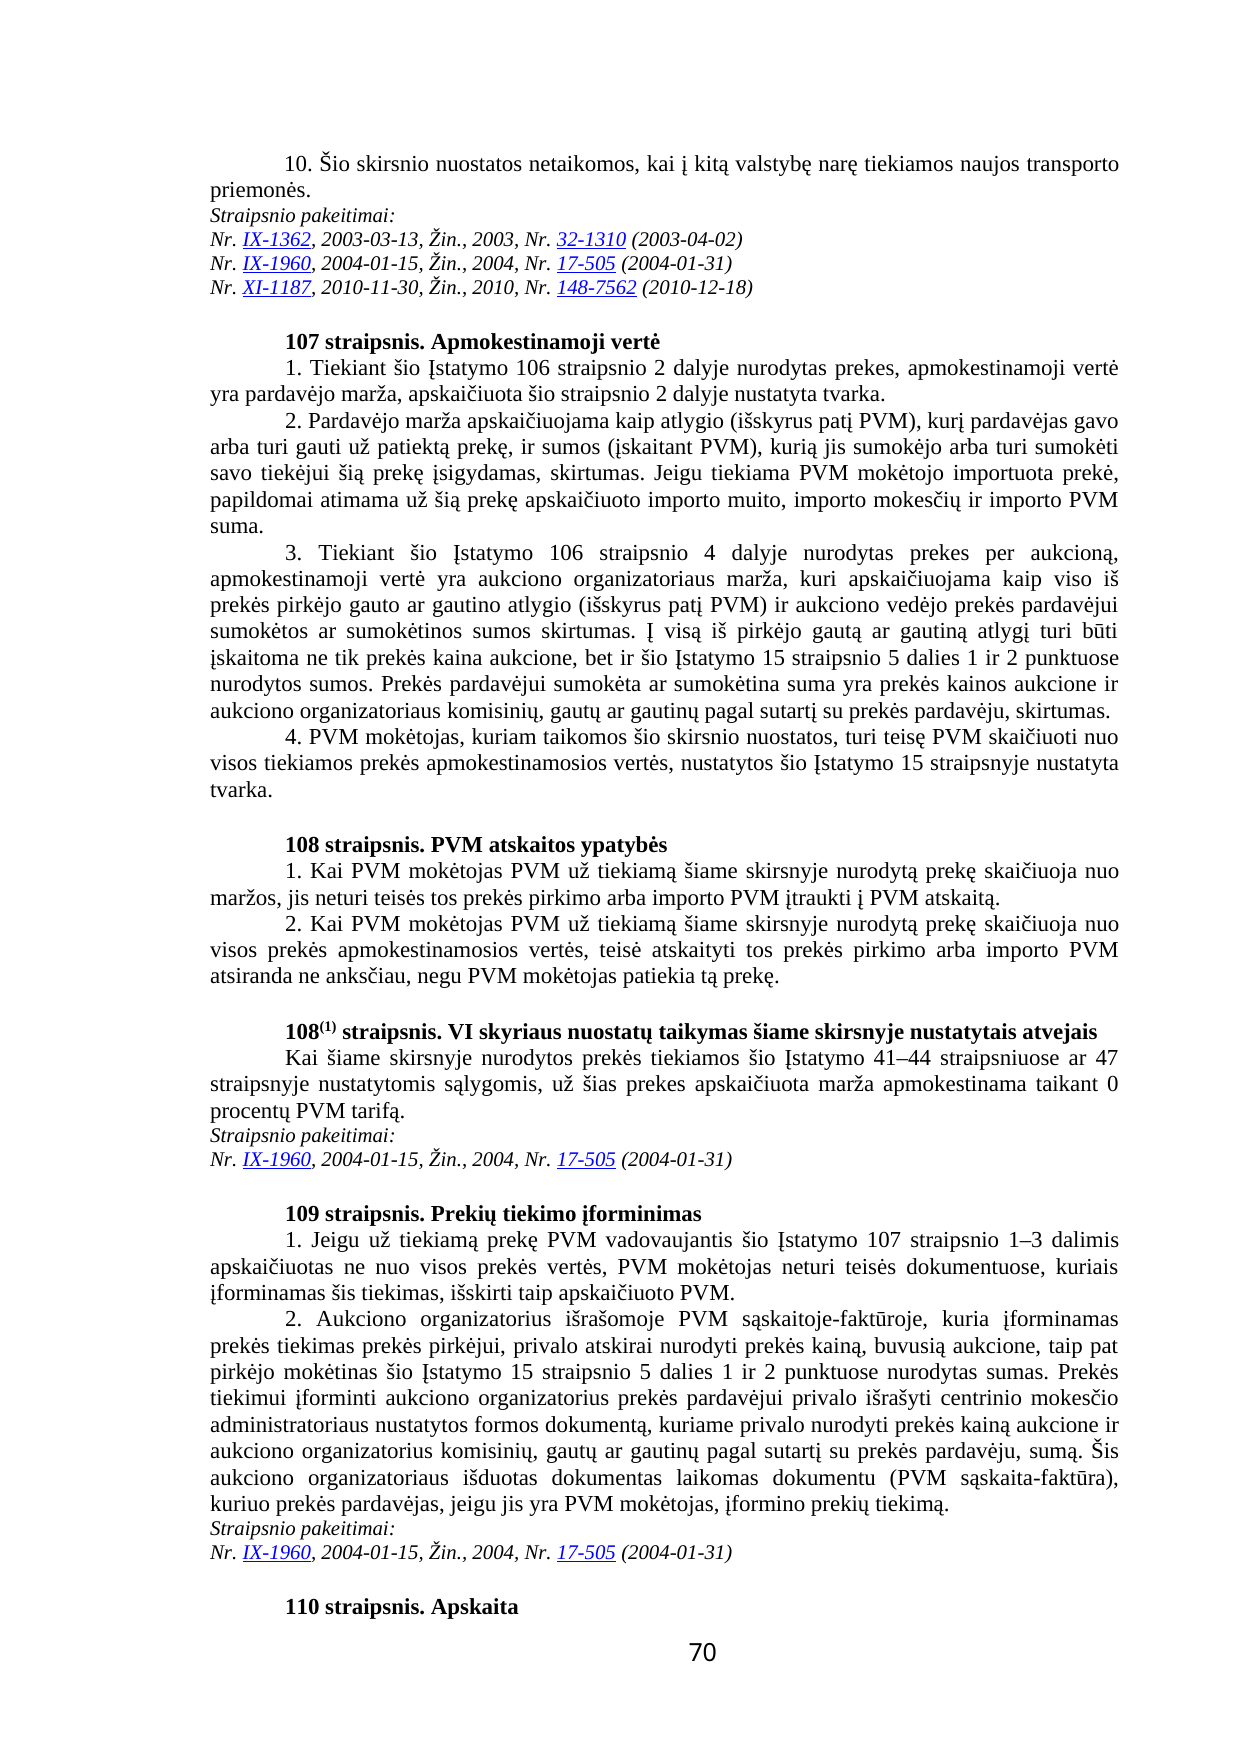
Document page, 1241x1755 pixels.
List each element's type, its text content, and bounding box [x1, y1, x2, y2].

text 1. Jeigu už tiekiamą prekę PVM vadovaujantis šio Įstatymo 107 straipsnio 1–3 dalimis apskaičiuotas ne nuo visos prekės vertės, PVM mokėtojas neturi teisės dokumentuose, kuriais įforminamas šis tiekimas, išskirti taip apskaičiuoto PVM. [210, 1226, 1120, 1305]
text 2. Pardavėjo marža apskaičiuojama kaip atlygio (išskyrus patį PVM), kurį pardavėjas gavo arba turi gauti už patiektą prekę, ir sumos (įskaitant PVM), kurią jis sumokėjo arba turi sumokėti savo tiekėjui šią prekę įsigydamas, skirtumas. Jeigu tiekiama PVM mokėtojo importuota prekė, papildomai atimama už šią prekę apskaičiuoto importo muito, importo mokesčių ir importo PVM suma. [210, 407, 1120, 538]
text 2. Aukciono organizatorius išrašomoje PVM sąskaitoje-faktūroje, kuria įforminamas prekės tiekimas prekės pirkėjui, privalo atskirai nurodyti prekės kainą, buvusią aukcione, taip pat pirkėjo mokėtinas šio Įstatymo 15 straipsnio 5 dalies 1 ir 2 punktuose nurodytas sumas. Prekės tiekimui įforminti aukciono organizatorius prekės pardavėjui privalo išrašyti centrinio mokesčio administratoriaus nustatytos formos dokumentą, kuriame privalo nurodyti prekės kainą aukcione ir aukciono organizatorius komisinių, gautų ar gautinų pagal sutartį su prekės pardavėju, sumą. Šis aukciono organizatoriaus išduotas dokumentas laikomas dokumentu (PVM sąskaita-faktūra), kuriuo prekės pardavėjas, jeigu jis yra PVM mokėtojas, įformino prekių tiekimą. [210, 1305, 1120, 1516]
text 3. Tiekiant šio Įstatymo 106 straipsnio 4 dalyje nurodytas prekes per aukcioną, apmokestinamoji vertė yra aukciono organizatoriaus marža, kuri apskaičiuojama kaip viso iš prekės pirkėjo gauto ar gautino atlygio (išskyrus patį PVM) ir aukciono vedėjo prekės pardavėjui sumokėtos ar sumokėtinos sumos skirtumas. Į visą iš pirkėjo gautą ar gautiną atlygį turi būti įskaitoma ne tik prekės kaina aukcione, bet ir šio Įstatymo 15 straipsnio 5 dalies 1 ir 2 punktuose nurodytos sumos. Prekės pardavėjui sumokėta ar sumokėtina suma yra prekės kainos aukcione ir aukciono organizatoriaus komisinių, gautų ar gautinų pagal sutartį su prekės pardavėju, skirtumas. [210, 538, 1120, 723]
text 1. Kai PVM mokėtojas PVM už tiekiamą šiame skirsnyje nurodytą prekę skaičiuoja nuo maržos, jis neturi teisės tos prekės pirkimo arba importo PVM įtraukti į PVM atskaitą. [210, 857, 1120, 910]
text 108(1) straipsnis. VI skyriaus nuostatų taikymas šiame skirsnyje nustatytais atvejais [285, 1018, 1120, 1044]
text 110 straipsnis. Apskaita [210, 1593, 1120, 1619]
text 107 straipsnis. Apmokestinamoji vertė [210, 328, 1120, 354]
text Nr. IX-1960, 2004-01-15, Žin., 2004, Nr. 17-505 (2004-01-31) [210, 251, 1120, 275]
text Kai šiame skirsnyje nurodytos prekės tiekiamos šio Įstatymo 41–44 straipsniuose ar 47 straipsnyje nustatytomis sąlygomis, už šias prekes apskaičiuota marža apmokestinama taikant 0 procentų PVM tarifą. [210, 1044, 1120, 1123]
text Nr. XI-1187, 2010-11-30, Žin., 2010, Nr. 148-7562 (2010-12-18) [210, 275, 1120, 299]
text 109 straipsnis. Prekių tiekimo įforminimas [210, 1200, 1120, 1226]
text 1. Tiekiant šio Įstatymo 106 straipsnio 2 dalyje nurodytas prekes, apmokestinamoji vertė yra pardavėjo marža, apskaičiuota šio straipsnio 2 dalyje nustatyta tvarka. [210, 354, 1120, 407]
text 4. PVM mokėtojas, kuriam taikomos šio skirsnio nuostatos, turi teisę PVM skaičiuoti nuo visos tiekiamos prekės apmokestinamosios vertės, nustatytos šio Įstatymo 15 straipsnyje nustatyta tvarka. [210, 723, 1120, 802]
text Straipsnio pakeitimai: [210, 1516, 1120, 1540]
text 10. Šio skirsnio nuostatos netaikomos, kai į kitą valstybę narę tiekiamos naujos transporto priemonės. [210, 150, 1120, 203]
text Nr. IX-1362, 2003-03-13, Žin., 2003, Nr. 32-1310 (2003-04-02) [210, 227, 1120, 251]
text Nr. IX-1960, 2004-01-15, Žin., 2004, Nr. 17-505 (2004-01-31) [210, 1147, 1120, 1171]
text Straipsnio pakeitimai: [210, 1123, 1120, 1147]
text 108 straipsnis. PVM atskaitos ypatybės [210, 831, 1120, 857]
text Straipsnio pakeitimai: [210, 203, 1120, 227]
text Nr. IX-1960, 2004-01-15, Žin., 2004, Nr. 17-505 (2004-01-31) [210, 1540, 1120, 1564]
text 2. Kai PVM mokėtojas PVM už tiekiamą šiame skirsnyje nurodytą prekę skaičiuoja nuo visos prekės apmokestinamosios vertės, teisė atskaityti tos prekės pirkimo arba importo PVM atsiranda ne anksčiau, negu PVM mokėtojas patiekia tą prekę. [210, 910, 1120, 989]
